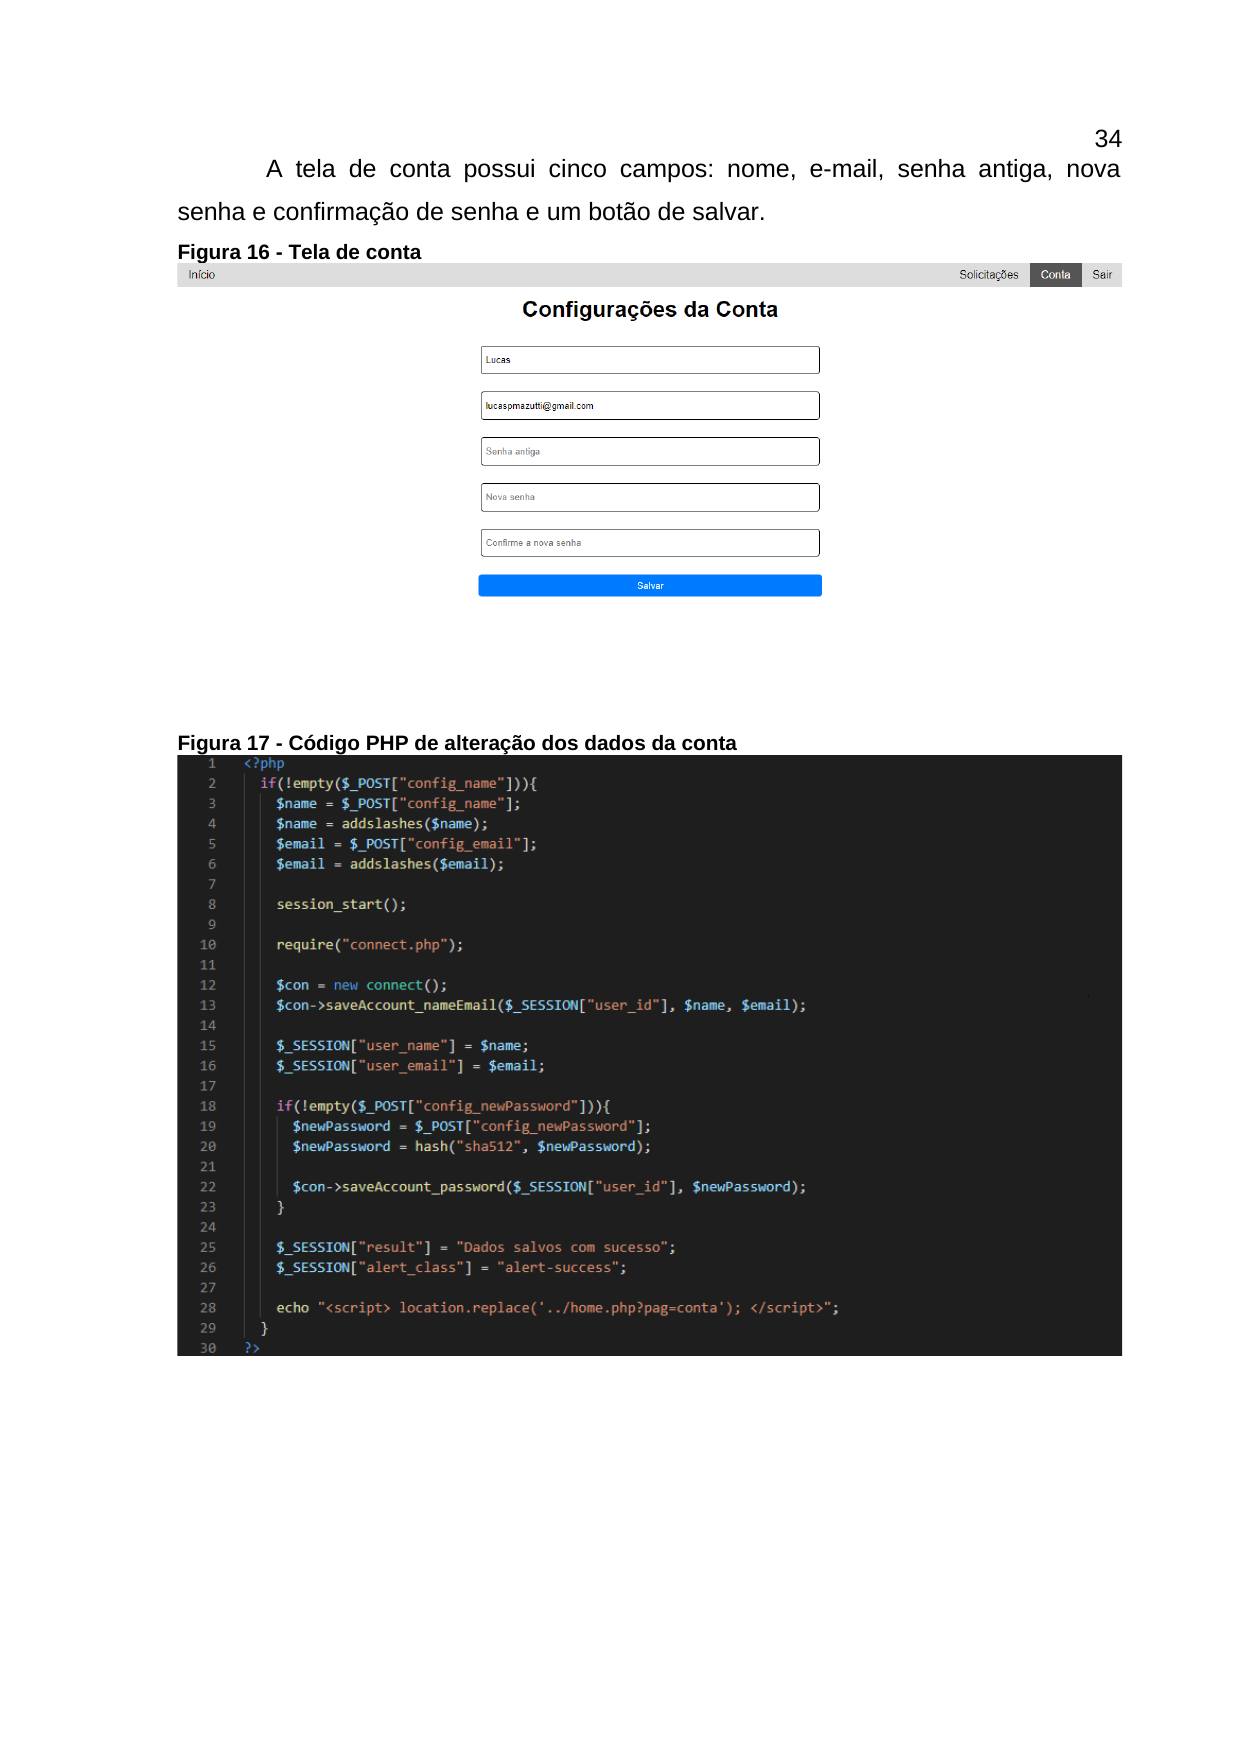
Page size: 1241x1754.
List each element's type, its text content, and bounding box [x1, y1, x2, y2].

text A tela de conta possui cinco campos: nome, e-mail, senha antiga, nova senha e confirmação de senha e um botão de salvar. [177, 153, 1122, 225]
text Figura 17 - Código PHP de alteração dos dados da conta [177, 731, 1122, 755]
picture [177, 263, 1123, 696]
text Figura 16 - Tela de conta [177, 240, 1122, 263]
picture [177, 755, 1123, 1356]
